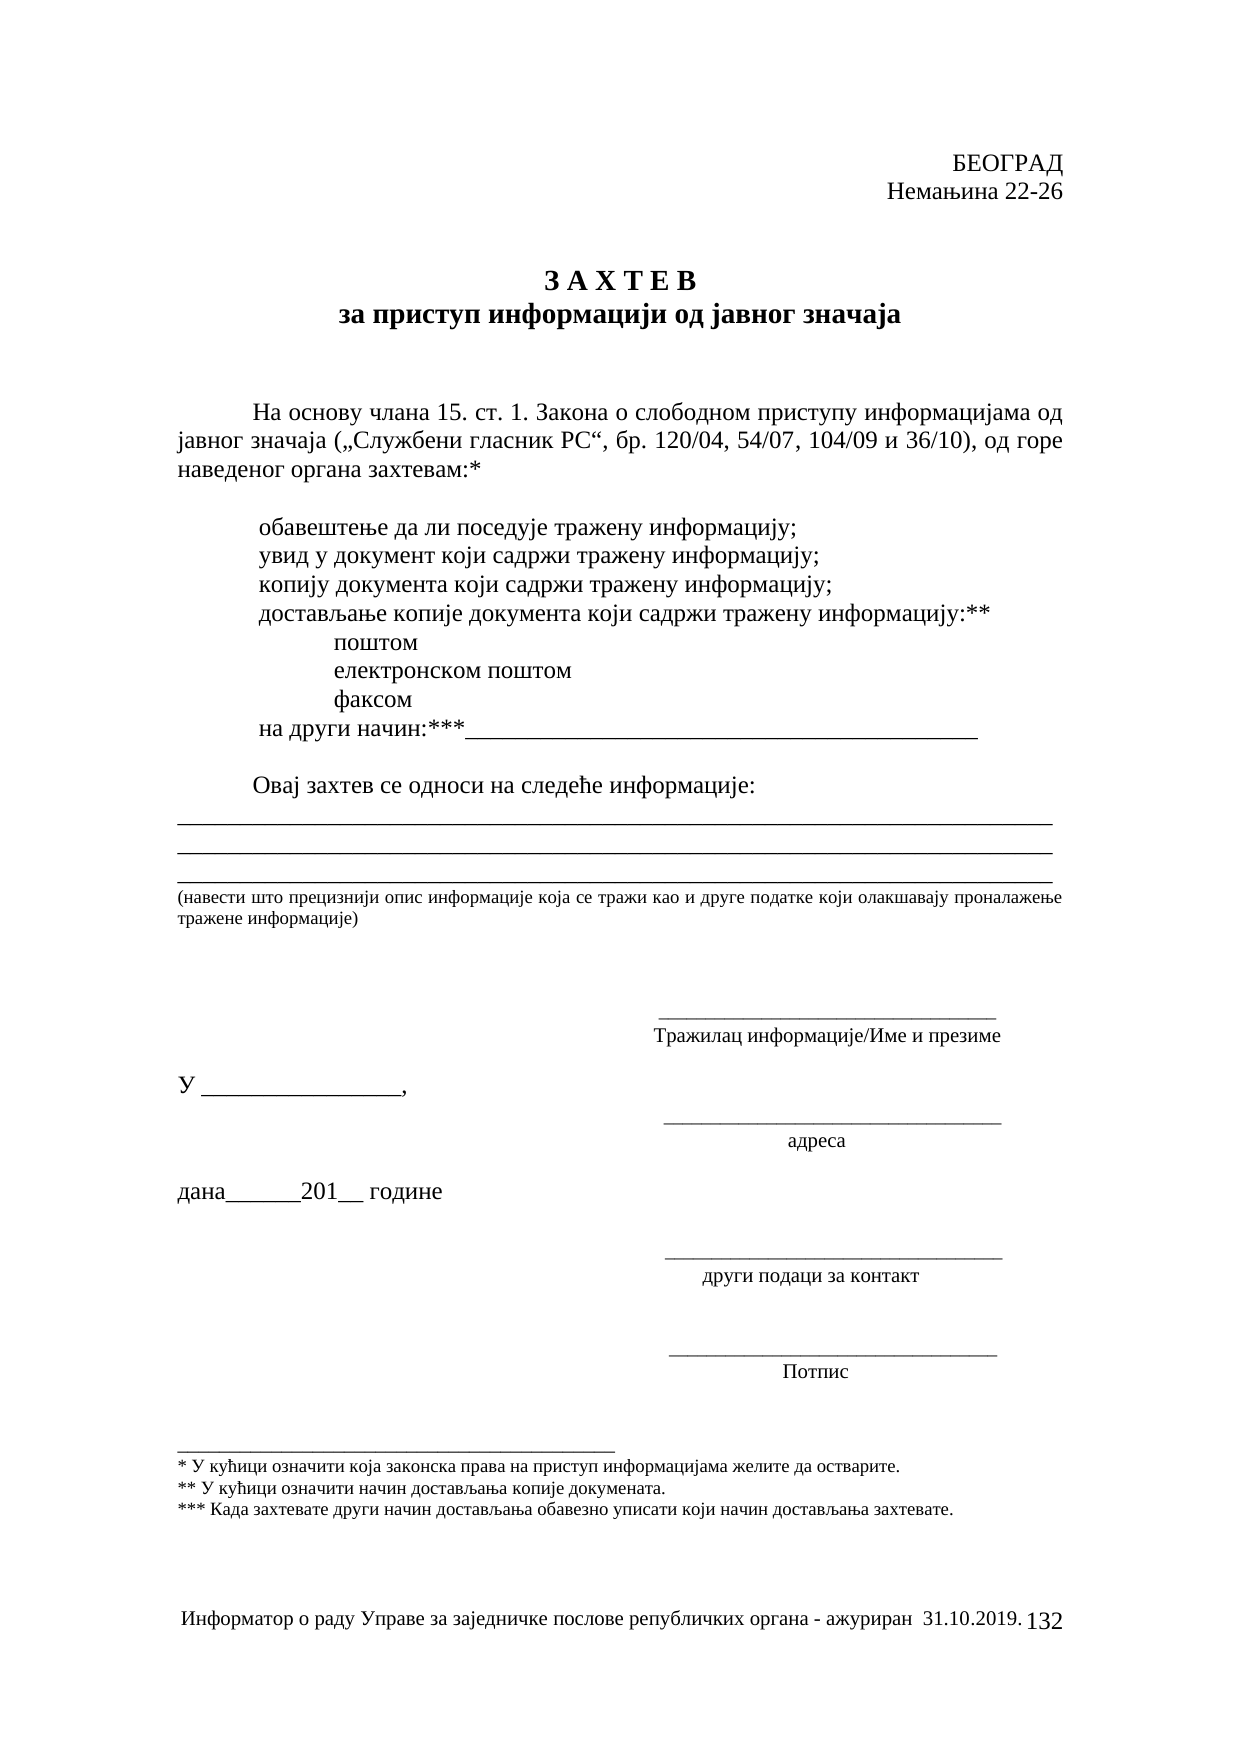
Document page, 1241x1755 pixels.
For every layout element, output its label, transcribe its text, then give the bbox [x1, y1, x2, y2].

text *** Када захтевате други начин достављања обавезно уписати који начин достављања захтевате. [177, 1498, 1063, 1520]
text ⁫ обавештење да ли поседује тражену информацију; [177, 512, 1063, 541]
text адреса [177, 1128, 1063, 1152]
text На основу члана 15. ст. 1. Закона о слободном приступу информацијама од јавног значаја („Службени гласник РС“, бр. 120/04, 54/07, 104/09 и 36/10), од горе наведеног органа захтевам:* [177, 397, 1063, 483]
text З А Х Т Е В [177, 263, 1063, 296]
text __________________________________________ [177, 1431, 1063, 1455]
text __________________________________________________________________________________________________________________________________________________________________________________________________________________ [177, 799, 1063, 886]
text ⁫ поштом [252, 627, 1063, 656]
text за приступ информацији од јавног значаја [177, 296, 1063, 330]
text Потпис [177, 1359, 1063, 1383]
text други подаци за контакт [177, 1262, 1063, 1287]
text ⁫ на други начин:***_________________________________________ [177, 713, 1063, 742]
text Овај захтев се односи на следеће информације: [177, 771, 1063, 799]
text ___________________________________ [177, 1311, 1063, 1359]
text У ________________, ____________________________________ [177, 1071, 1063, 1128]
text БЕОГРАД [177, 148, 1063, 176]
text ** У кућици означити начин достављања копије докумената. [177, 1477, 1063, 1498]
text ⁫ електронском поштом [252, 656, 1063, 684]
text * У кућици означити која законска права на приступ информацијама желите да остварите. [177, 1455, 1063, 1477]
text Немањина 22-26 [177, 176, 1063, 205]
text ____________________________________ [552, 974, 1063, 1022]
text ⁫ достављање копије документа који садржи тражену информацију:** [177, 598, 1063, 627]
text дана______201__ године ____________________________________ [177, 1176, 1063, 1262]
text ⁫ копију документа који садржи тражену информацију; [177, 569, 1063, 598]
text ⁫ увид у документ који садржи тражену информацију; [177, 541, 1063, 569]
text ⁫ факсом [252, 684, 1063, 713]
text (навести што прецизнији опис информације која се тражи као и друге податке који олакшавају проналажење тражене информације) [177, 886, 1063, 929]
text Тражилац информације/Име и презиме [177, 1022, 1063, 1047]
